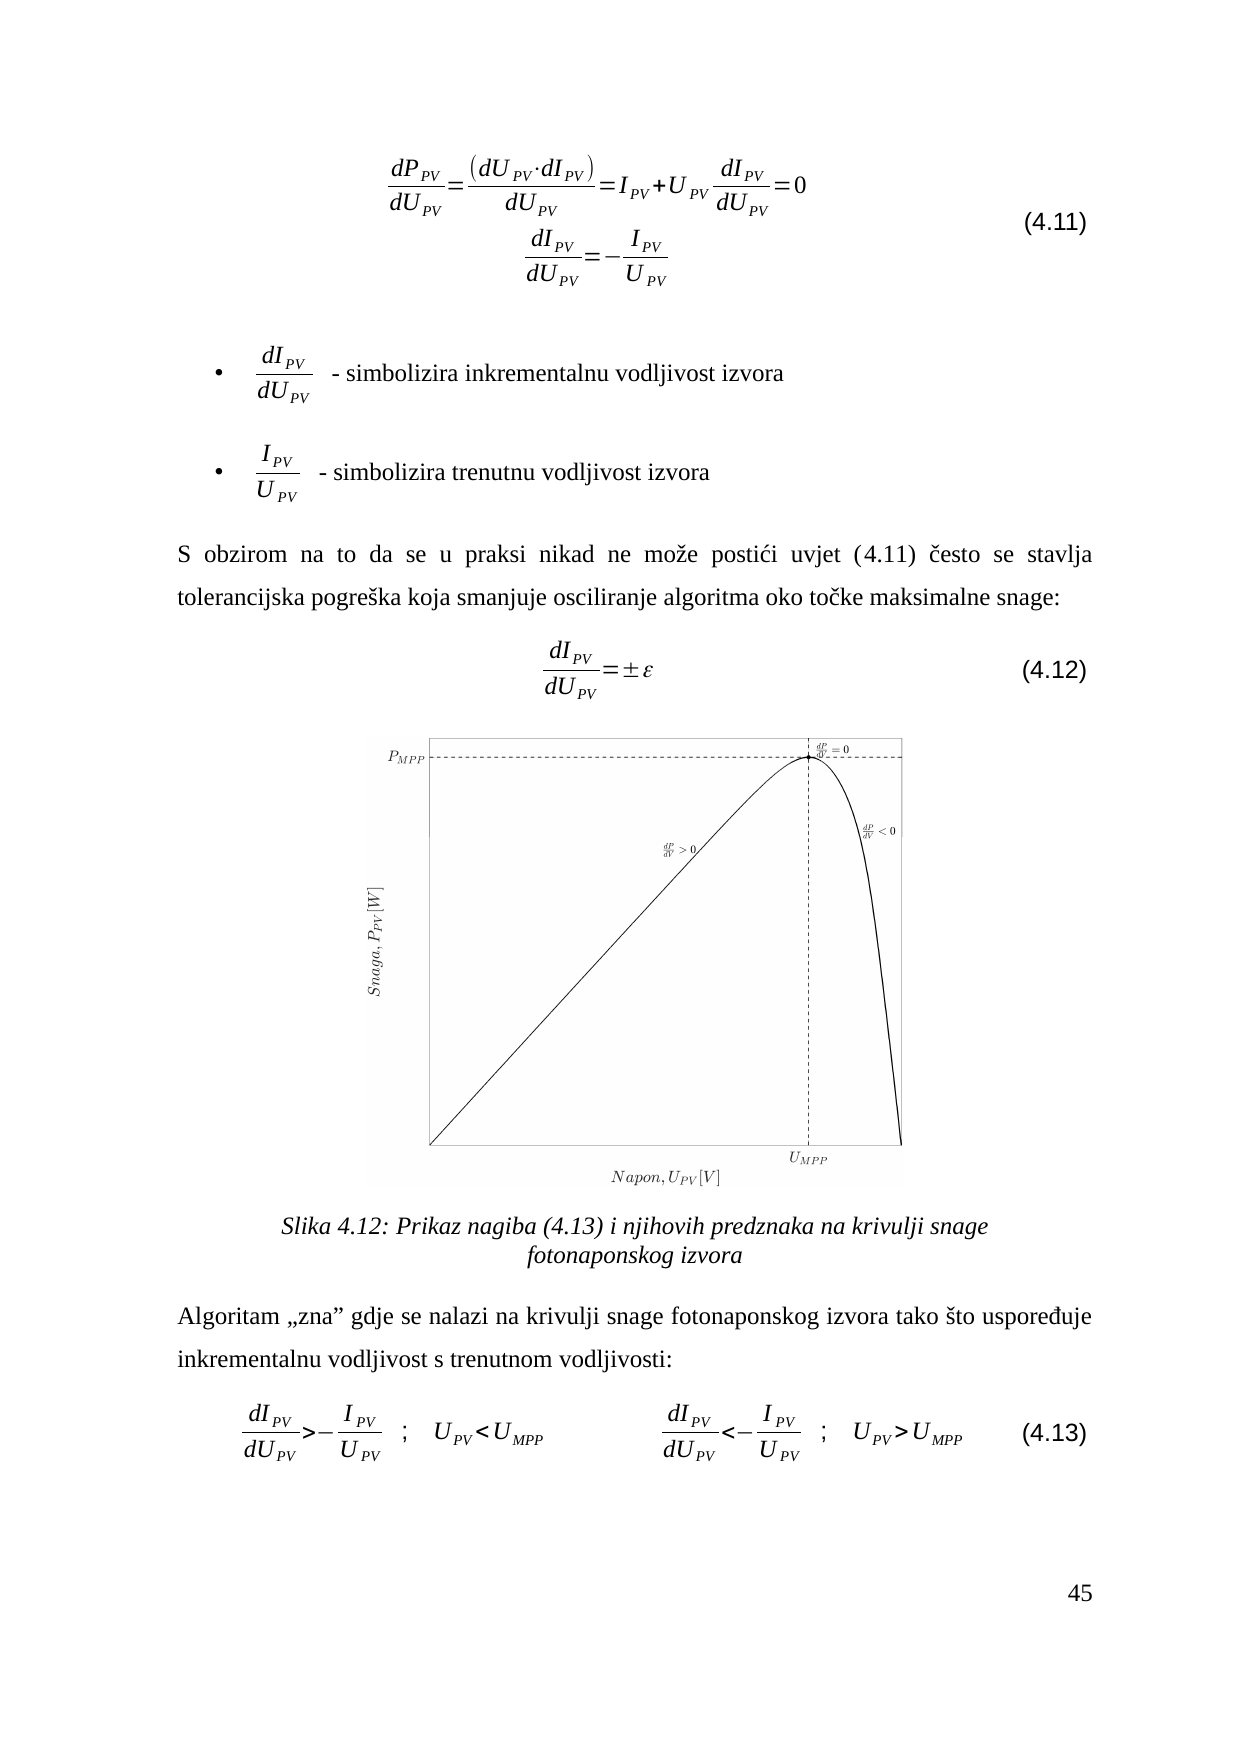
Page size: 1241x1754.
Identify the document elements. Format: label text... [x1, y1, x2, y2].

table_header (4.13) [1015, 1394, 1093, 1476]
table_header ; [608, 1394, 1015, 1476]
list - simbolizira inkrementalnu vodljivost izvora [214, 341, 1093, 407]
table_header ; [177, 1394, 608, 1476]
table_header (4.12) [1015, 631, 1093, 713]
text S obzirom na to da se u praksi nikad ne može postići uvjet (4.11) često se stavlja tolerancijska pogreška koja smanjuje osciliranje algoritma oko točke maksimalne snage: [177, 539, 1093, 611]
picture [366, 737, 903, 1187]
text Algoritam „zna” gdje se nalazi na krivulji snage fotonaponskog izvora tako što uspoređuje inkrementalnu vodljivost s trenutnom vodljivosti: [177, 1301, 1093, 1373]
table_header [177, 631, 1015, 713]
text Slika 4.12: Prikaz nagiba (4.13) i njihovih predznaka na krivulji snage fotonaponskog izvora [269, 1211, 1001, 1269]
list - simbolizira trenutnu vodljivost izvora [214, 440, 1093, 506]
table_header [177, 147, 1015, 300]
table_header (4.11) [1015, 147, 1093, 300]
